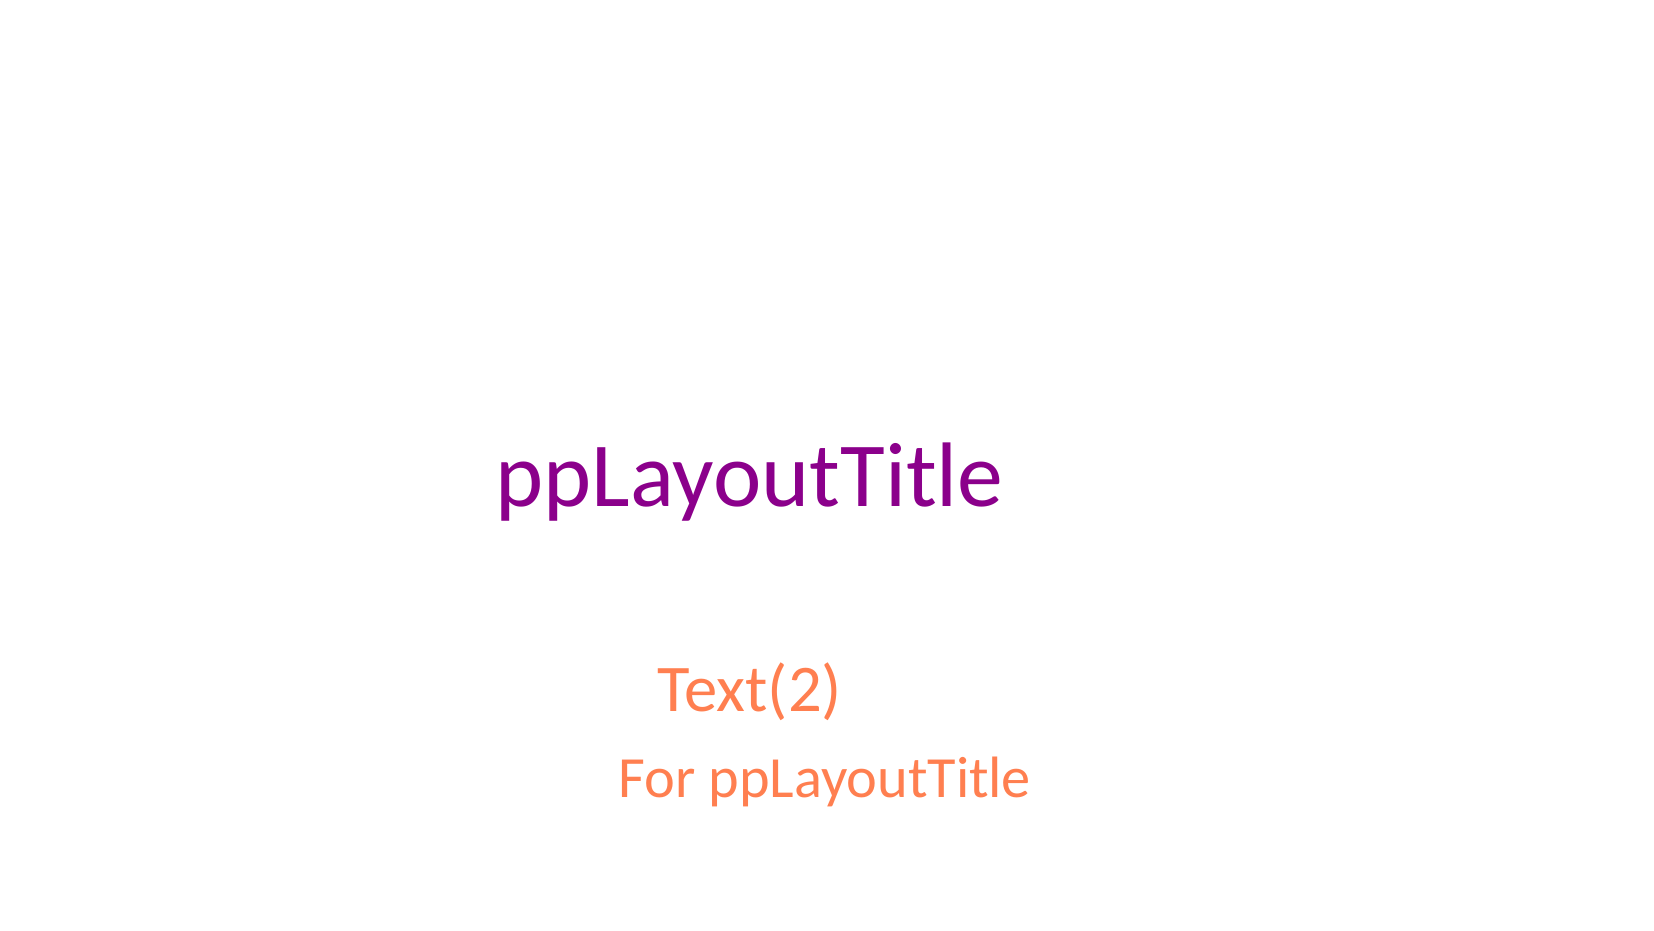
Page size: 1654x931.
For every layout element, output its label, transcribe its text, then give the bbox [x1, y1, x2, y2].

subtitle Text(2) For ppLayoutTitle [225, 637, 1276, 925]
title ppLayoutTitle [112, 349, 1388, 591]
